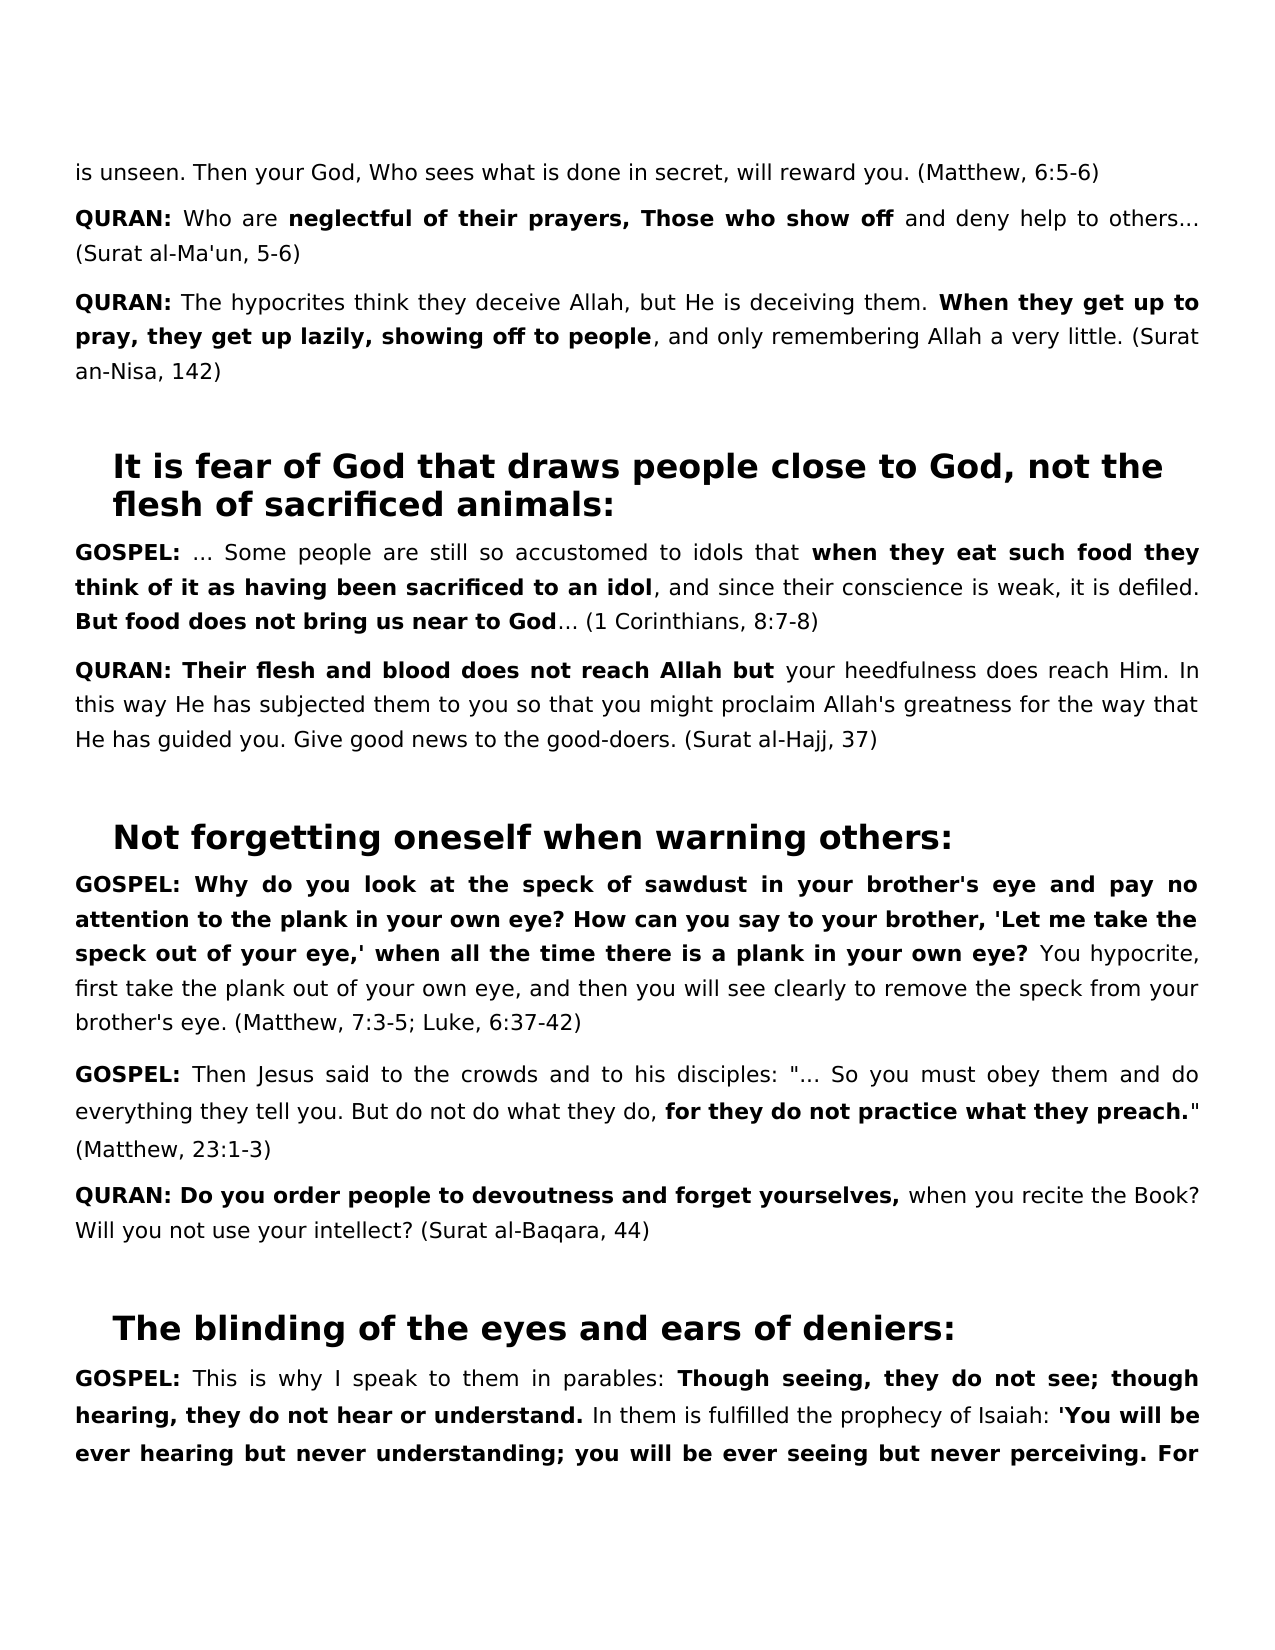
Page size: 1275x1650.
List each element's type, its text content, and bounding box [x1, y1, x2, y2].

text QURAN: Their flesh and blood does not reach Allah but your heedfulness does reach Him. In this way He has subjected them to you so that you might proclaim Allah's greatness for the way that He has guided you. Give good news to the good-doers. (Surat al-Hajj, 37) [75, 651, 1200, 754]
subtitle Not forgetting oneself when warning others: [112, 818, 1200, 857]
subtitle The blinding of the eyes and ears of deniers: [112, 1309, 1200, 1348]
text GOSPEL: This is why I speak to them in parables: Though seeing, they do not see; though hearing, they do not hear or understand. In them is fulfilled the prophecy of Isaiah: 'You will be ever hearing but never understanding; you will be ever seeing but never perceiving. For [75, 1356, 1200, 1469]
text GOSPEL: Then Jesus said to the crowds and to his disciples: "... So you must obey them and do everything they tell you. But do not do what they do, for they do not practice what they preach." (Matthew, 23:1-3) [75, 1052, 1200, 1164]
text QURAN: Do you order people to devoutness and forget yourselves, when you recite the Book? Will you not use your intellect? (Surat al-Baqara, 44) [75, 1176, 1200, 1245]
text GOSPEL: ... Some people are still so accustomed to idols that when they eat such food they think of it as having been sacrificed to an idol, and since their conscience is weak, it is defiled. But food does not bring us near to God... (1 Corinthians, 8:7-8) [75, 533, 1200, 636]
text QURAN: The hypocrites think they deceive Allah, but He is deceiving them. When they get up to pray, they get up lazily, showing off to people, and only remembering Allah a very little. (Surat an-Nisa, 142) [75, 283, 1200, 386]
text GOSPEL: Why do you look at the speck of sawdust in your brother's eye and pay no attention to the plank in your own eye? How can you say to your brother, 'Let me take the speck out of your eye,' when all the time there is a plank in your own eye? You hypocrite, first take the plank out of your own eye, and then you will see clearly to remove the speck from your brother's eye. (Matthew, 7:3-5; Luke, 6:37-42) [75, 865, 1200, 1037]
text is unseen. Then your God, Who sees what is done in secret, will reward you. (Matthew, 6:5-6) [75, 150, 1200, 187]
text QURAN: Who are neglectful of their prayers, Those who show off and deny help to others... (Surat al-Ma'un, 5-6) [75, 199, 1200, 268]
subtitle It is fear of God that draws people close to God, not the flesh of sacrificed animals: [112, 447, 1200, 525]
